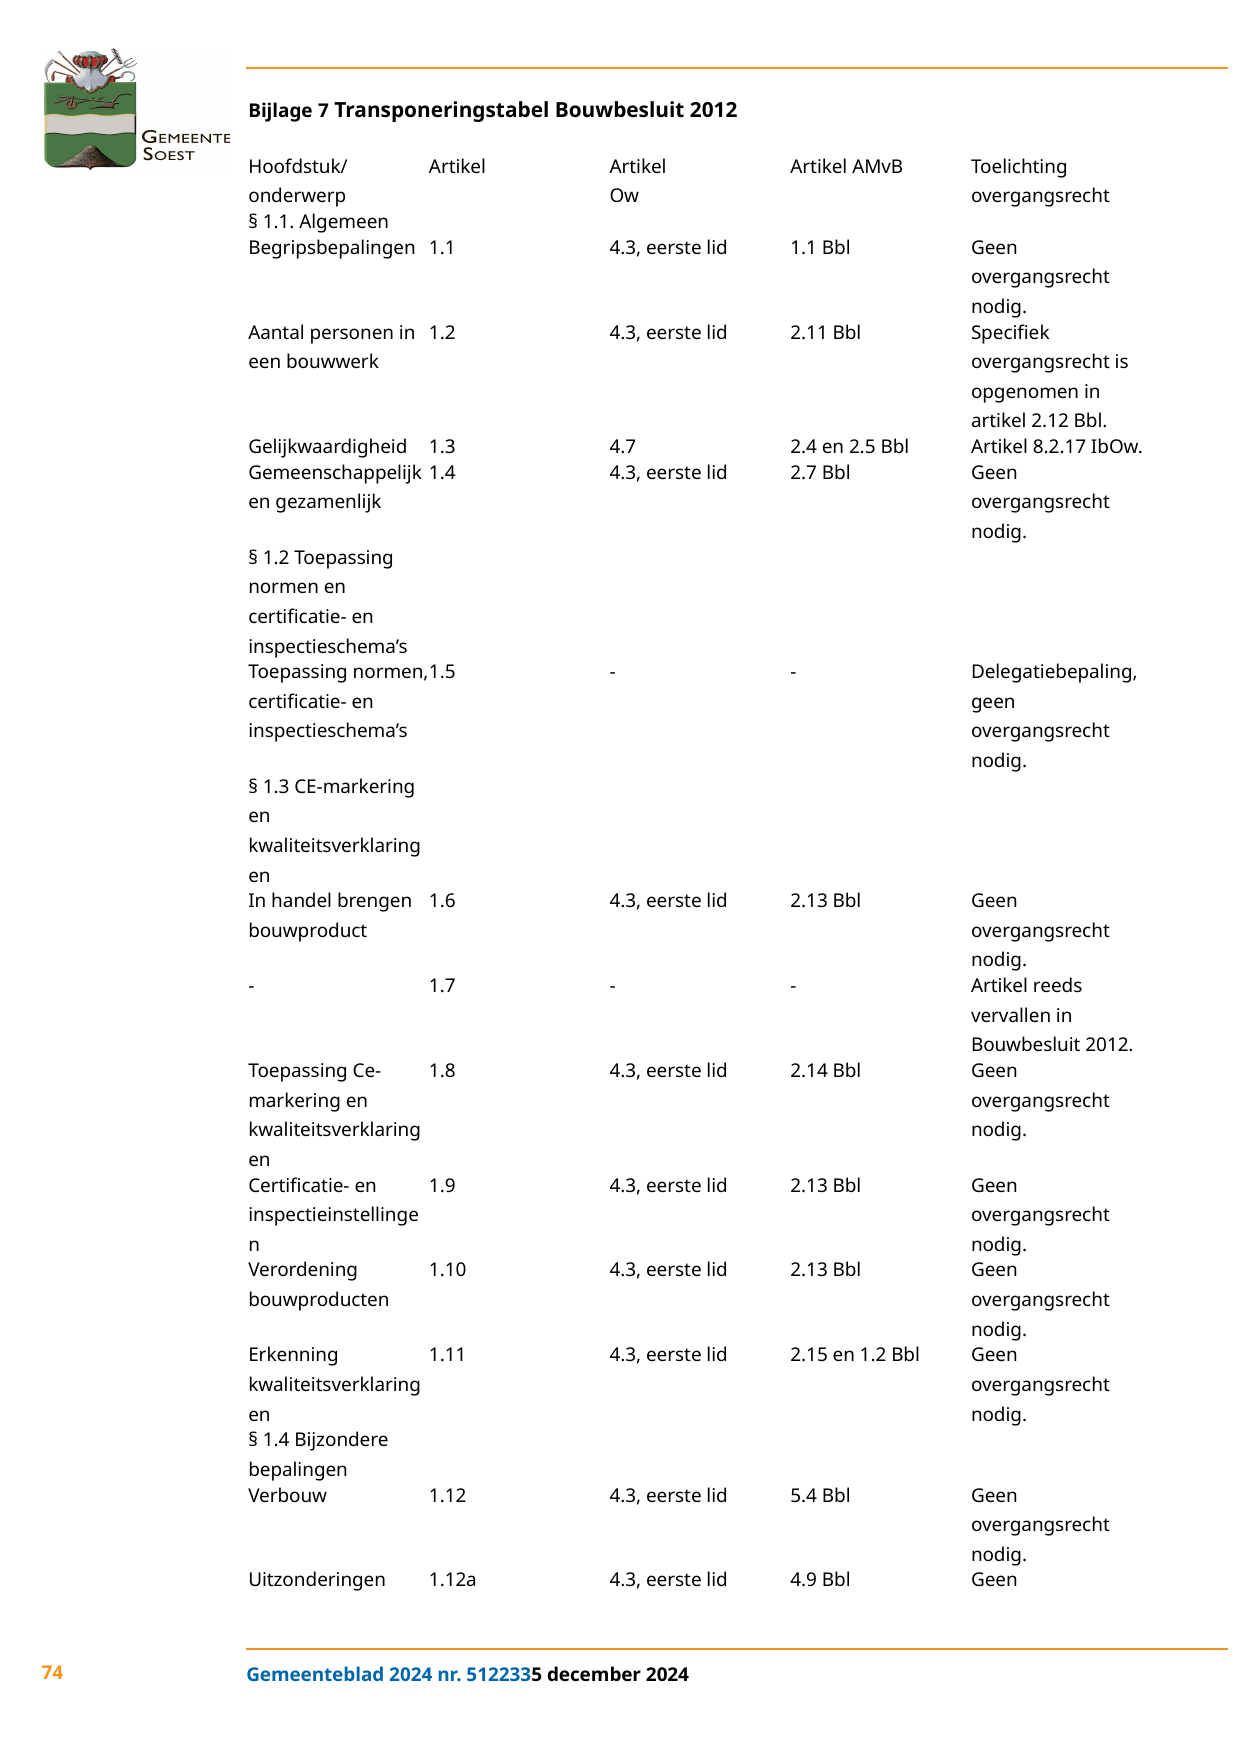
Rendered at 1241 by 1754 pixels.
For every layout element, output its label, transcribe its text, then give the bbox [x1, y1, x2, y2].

table_cell Verbouw [248, 1482, 429, 1567]
table_cell 2.13 Bbl [790, 888, 971, 972]
table_cell Erkenning kwaliteitsverklaringen [248, 1342, 429, 1426]
table_cell Begripsbepalingen [248, 234, 429, 319]
table_cell Verordening bouwproducten [248, 1257, 429, 1342]
table_cell 2.11 Bbl [790, 319, 971, 433]
table_cell [790, 208, 971, 234]
table_cell Specifiek overgangsrecht is opgenomen in artikel 2.12 Bbl. [971, 319, 1152, 433]
table_cell 2.13 Bbl [790, 1257, 971, 1342]
text Bijlage 7 Transponeringstabel Bouwbesluit 2012 [248, 95, 1152, 123]
table_cell Geen overgangsrecht nodig. [971, 1057, 1152, 1172]
table_cell 5.4 Bbl [790, 1482, 971, 1567]
table_cell [971, 773, 1152, 887]
table_cell Geen overgangsrecht nodig. [971, 1482, 1152, 1567]
table_cell 4.9 Bbl [790, 1567, 971, 1592]
table_cell § 1.2 Toepassing normen en certificatie- en inspectieschema’s [248, 544, 429, 658]
table_cell [971, 208, 1152, 234]
table_cell Toepassing Ce-markering en kwaliteitsverklaringen [248, 1057, 429, 1172]
table_cell [429, 773, 609, 887]
table_cell 4.3, eerste lid [609, 1172, 790, 1257]
table_cell In handel brengen bouwproduct [248, 888, 429, 972]
table_cell 1.12a [429, 1567, 609, 1592]
table_cell - [248, 973, 429, 1057]
table_cell 4.3, eerste lid [609, 1567, 790, 1592]
table_cell [609, 208, 790, 234]
table_cell - [609, 973, 790, 1057]
table_cell Geen overgangsrecht nodig. [971, 888, 1152, 972]
table_cell 2.4 en 2.5 Bbl [790, 434, 971, 459]
table_cell Delegatiebepaling, geen overgangsrecht nodig. [971, 659, 1152, 773]
table_cell Certificatie- en inspectieinstellingen [248, 1172, 429, 1257]
table_cell Geen overgangsrecht nodig. [971, 459, 1152, 544]
table_cell 1.1 [429, 234, 609, 319]
table_cell - [609, 659, 790, 773]
table_cell Artikel 8.2.17 IbOw. [971, 434, 1152, 459]
table_cell [609, 1426, 790, 1482]
table_cell [429, 544, 609, 658]
table_header Hoofdstuk/onderwerp [248, 153, 429, 208]
table_cell Toepassing normen, certificatie- en inspectieschema’s [248, 659, 429, 773]
table_cell Aantal personen in een bouwwerk [248, 319, 429, 433]
table_cell 1.3 [429, 434, 609, 459]
table_cell Geen [971, 1567, 1152, 1592]
table_cell - [790, 973, 971, 1057]
table_cell § 1.1. Algemeen [248, 208, 429, 234]
table_cell [790, 773, 971, 887]
table_cell Geen overgangsrecht nodig. [971, 1172, 1152, 1257]
table_cell [429, 1426, 609, 1482]
table_cell 1.2 [429, 319, 609, 433]
table_cell [429, 208, 609, 234]
table_cell 4.3, eerste lid [609, 1057, 790, 1172]
table_cell 1.4 [429, 459, 609, 544]
table_cell § 1.4 Bijzondere bepalingen [248, 1426, 429, 1482]
table_cell [790, 544, 971, 658]
table_cell [609, 773, 790, 887]
table_cell 1.10 [429, 1257, 609, 1342]
table_cell 4.3, eerste lid [609, 1257, 790, 1342]
table_cell - [790, 659, 971, 773]
table_cell 2.15 en 1.2 Bbl [790, 1342, 971, 1426]
table_cell 2.14 Bbl [790, 1057, 971, 1172]
table_cell [790, 1426, 971, 1482]
table_cell 4.7 [609, 434, 790, 459]
table_cell [971, 544, 1152, 658]
table_cell Gemeenschappelijk en gezamenlijk [248, 459, 429, 544]
table_cell 1.6 [429, 888, 609, 972]
table_cell Geen overgangsrecht nodig. [971, 234, 1152, 319]
table_cell 2.13 Bbl [790, 1172, 971, 1257]
table_cell Gelijkwaardigheid [248, 434, 429, 459]
table_header Artikel Ow [609, 153, 790, 208]
table_cell 4.3, eerste lid [609, 459, 790, 544]
table_header Toelichting overgangsrecht [971, 153, 1152, 208]
table_cell [971, 1426, 1152, 1482]
table_header Artikel AMvB [790, 153, 971, 208]
table_cell 4.3, eerste lid [609, 234, 790, 319]
table_cell 1.12 [429, 1482, 609, 1567]
table_cell 4.3, eerste lid [609, 888, 790, 972]
table_cell 1.7 [429, 973, 609, 1057]
table_cell 4.3, eerste lid [609, 319, 790, 433]
table_cell Uitzonderingen [248, 1567, 429, 1592]
table_cell § 1.3 CE-markering en kwaliteitsverklaringen [248, 773, 429, 887]
table_cell 1.5 [429, 659, 609, 773]
table_cell Geen overgangsrecht nodig. [971, 1342, 1152, 1426]
picture [41, 47, 231, 172]
table_cell 1.11 [429, 1342, 609, 1426]
table_cell 4.3, eerste lid [609, 1482, 790, 1567]
table_cell [609, 544, 790, 658]
table_header Artikel [429, 153, 609, 208]
table_cell 2.7 Bbl [790, 459, 971, 544]
table_cell 4.3, eerste lid [609, 1342, 790, 1426]
table_cell Artikel reeds vervallen in Bouwbesluit 2012. [971, 973, 1152, 1057]
table_cell 1.1 Bbl [790, 234, 971, 319]
table_cell Geen overgangsrecht nodig. [971, 1257, 1152, 1342]
table_cell 1.8 [429, 1057, 609, 1172]
table_cell 1.9 [429, 1172, 609, 1257]
